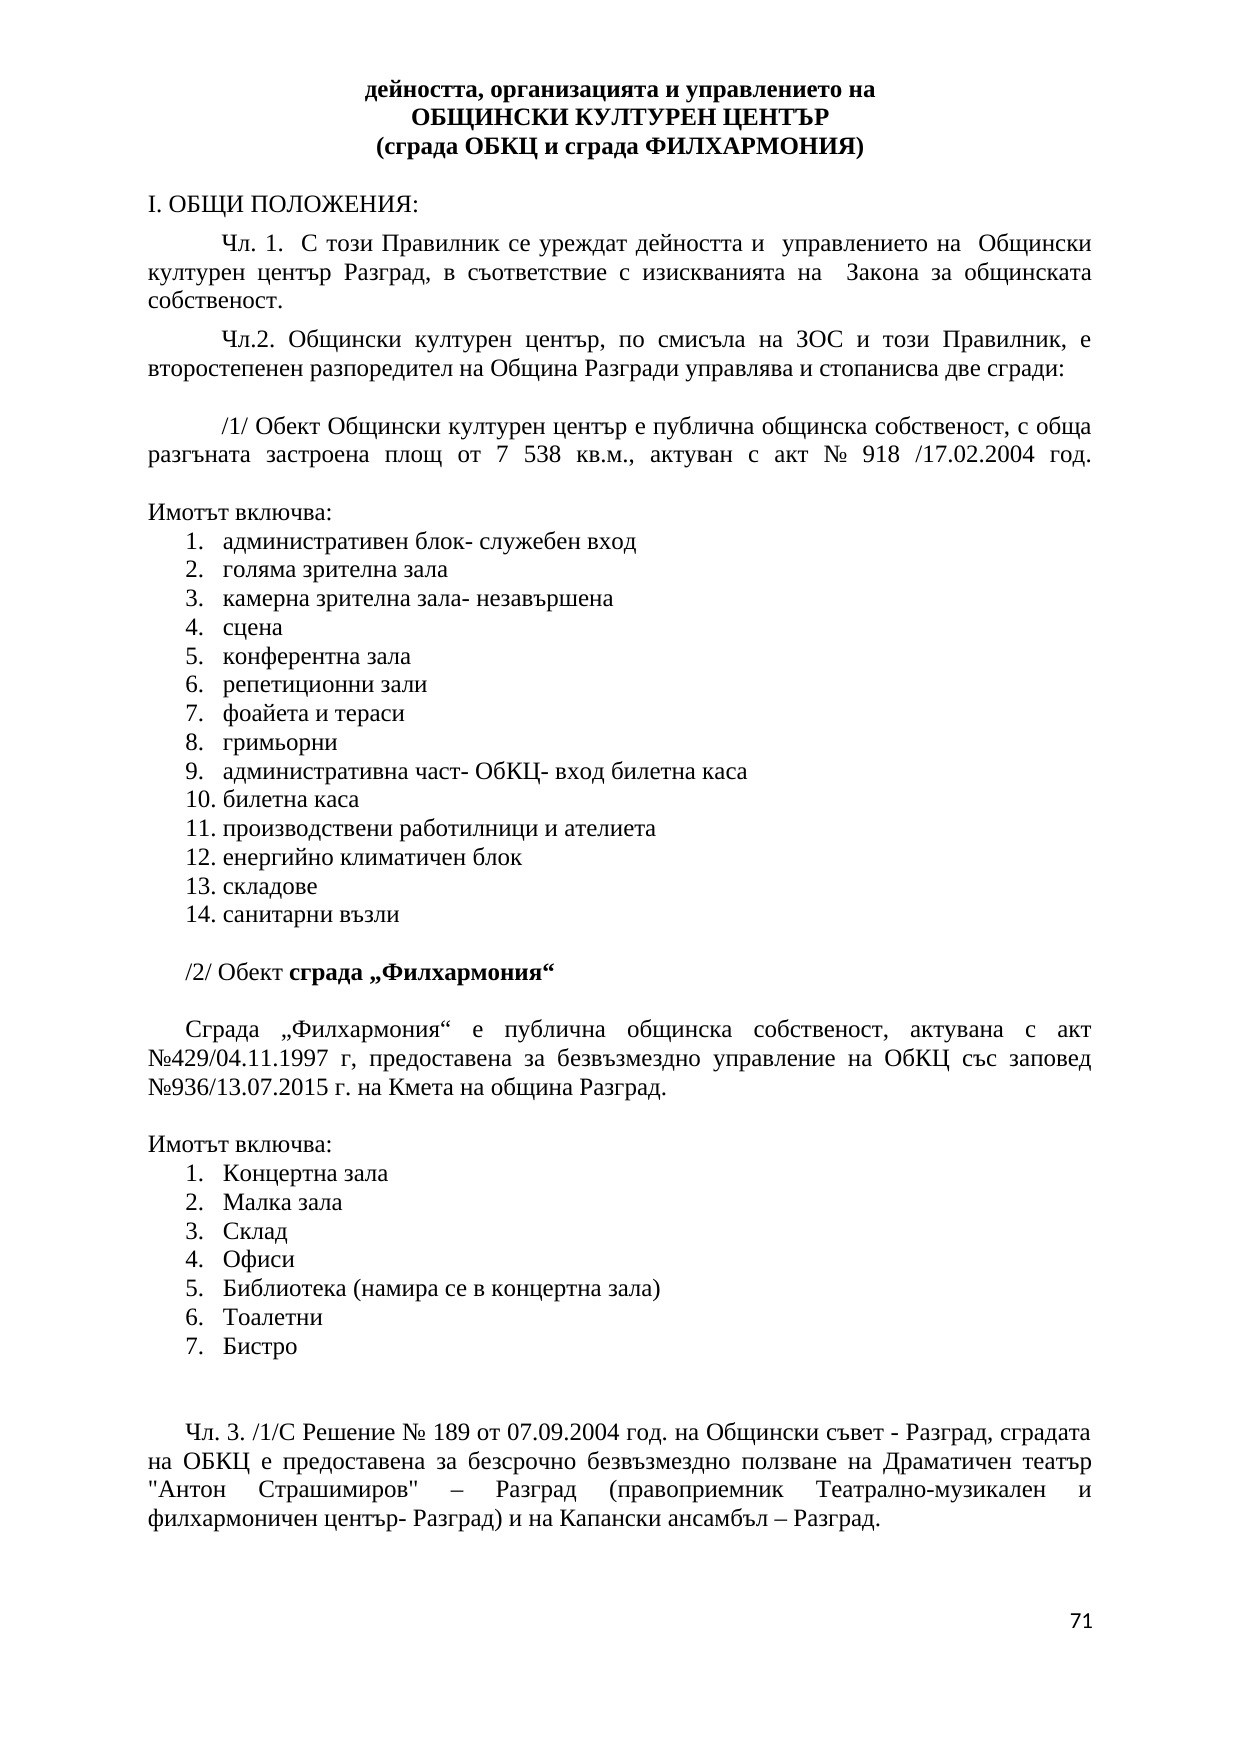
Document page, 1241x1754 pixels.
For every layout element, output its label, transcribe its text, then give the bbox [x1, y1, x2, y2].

list Библиотека (намира се в концертна зала) [185, 1273, 1093, 1302]
list голяма зрителна зала [185, 554, 1093, 583]
list фоайета и тераси [185, 698, 1093, 727]
text Сграда „Филхармония“ е публична общинска собственост, актувана с акт №429/04.11.1997 г, предоставена за безвъзмездно управление на ОбКЦ със заповед №936/13.07.2015 г. на Кмета на община Разград. [148, 1014, 1093, 1101]
text /1/ Обект Общински културен център е публична общинска собственост, с обща разгъната застроена площ от 7 538 кв.м., актуван с акт № 918 /17.02.2004 год. Имотът включва: [148, 411, 1093, 526]
list билетна каса [185, 784, 1093, 813]
text дейността, организацията и управлението на ОБЩИНСКИ КУЛТУРЕН ЦЕНТЪР [148, 74, 1093, 131]
text Чл. 3. /1/С Решение № 189 от 07.09.2004 год. на Общински съвет - Разград, сградата на ОБКЦ е предоставена за безсрочно безвъзмездно ползване на Драматичен театър "Антон Страшимиров" – Разград (правоприемник Театрално-музикален и филхармоничен център- Разград) и на Капански ансамбъл – Разград. [148, 1417, 1093, 1532]
list санитарни възли [185, 899, 1093, 928]
text Имотът включва: [148, 1129, 1093, 1158]
list Малка зала [185, 1187, 1093, 1216]
list конферентна зала [185, 641, 1093, 669]
text /2/ Обект сграда „Филхармония“ [148, 957, 1093, 986]
list Бистро [185, 1331, 1093, 1359]
text I. ОБЩИ ПОЛОЖЕНИЯ: [148, 160, 1093, 217]
list административна част- ОбКЦ- вход билетна каса [185, 756, 1093, 784]
text (сграда ОБКЦ и сграда ФИЛХАРМОНИЯ) [148, 131, 1093, 160]
list репетиционни зали [185, 669, 1093, 698]
list Склад [185, 1216, 1093, 1244]
list административен блок- служебен вход [185, 526, 1093, 554]
text Чл. 1. С този Правилник се уреждат дейността и управлението на Общински културен център Разград, в съответствие с изискванията на Закона за общинската собственост. [148, 228, 1093, 314]
list енергийно климатичен блок [185, 842, 1093, 871]
list камерна зрителна зала- незавършена [185, 583, 1093, 612]
list Концертна зала [185, 1158, 1093, 1187]
list сцена [185, 612, 1093, 641]
list складове [185, 871, 1093, 899]
list Тоалетни [185, 1302, 1093, 1331]
list гримьорни [185, 727, 1093, 756]
list производствени работилници и ателиета [185, 813, 1093, 842]
list Офиси [185, 1244, 1093, 1273]
text Чл.2. Общински културен център, по смисъла на ЗОС и този Правилник, е второстепенен разпоредител на Община Разгради управлява и стопанисва две сгради: [148, 324, 1093, 382]
